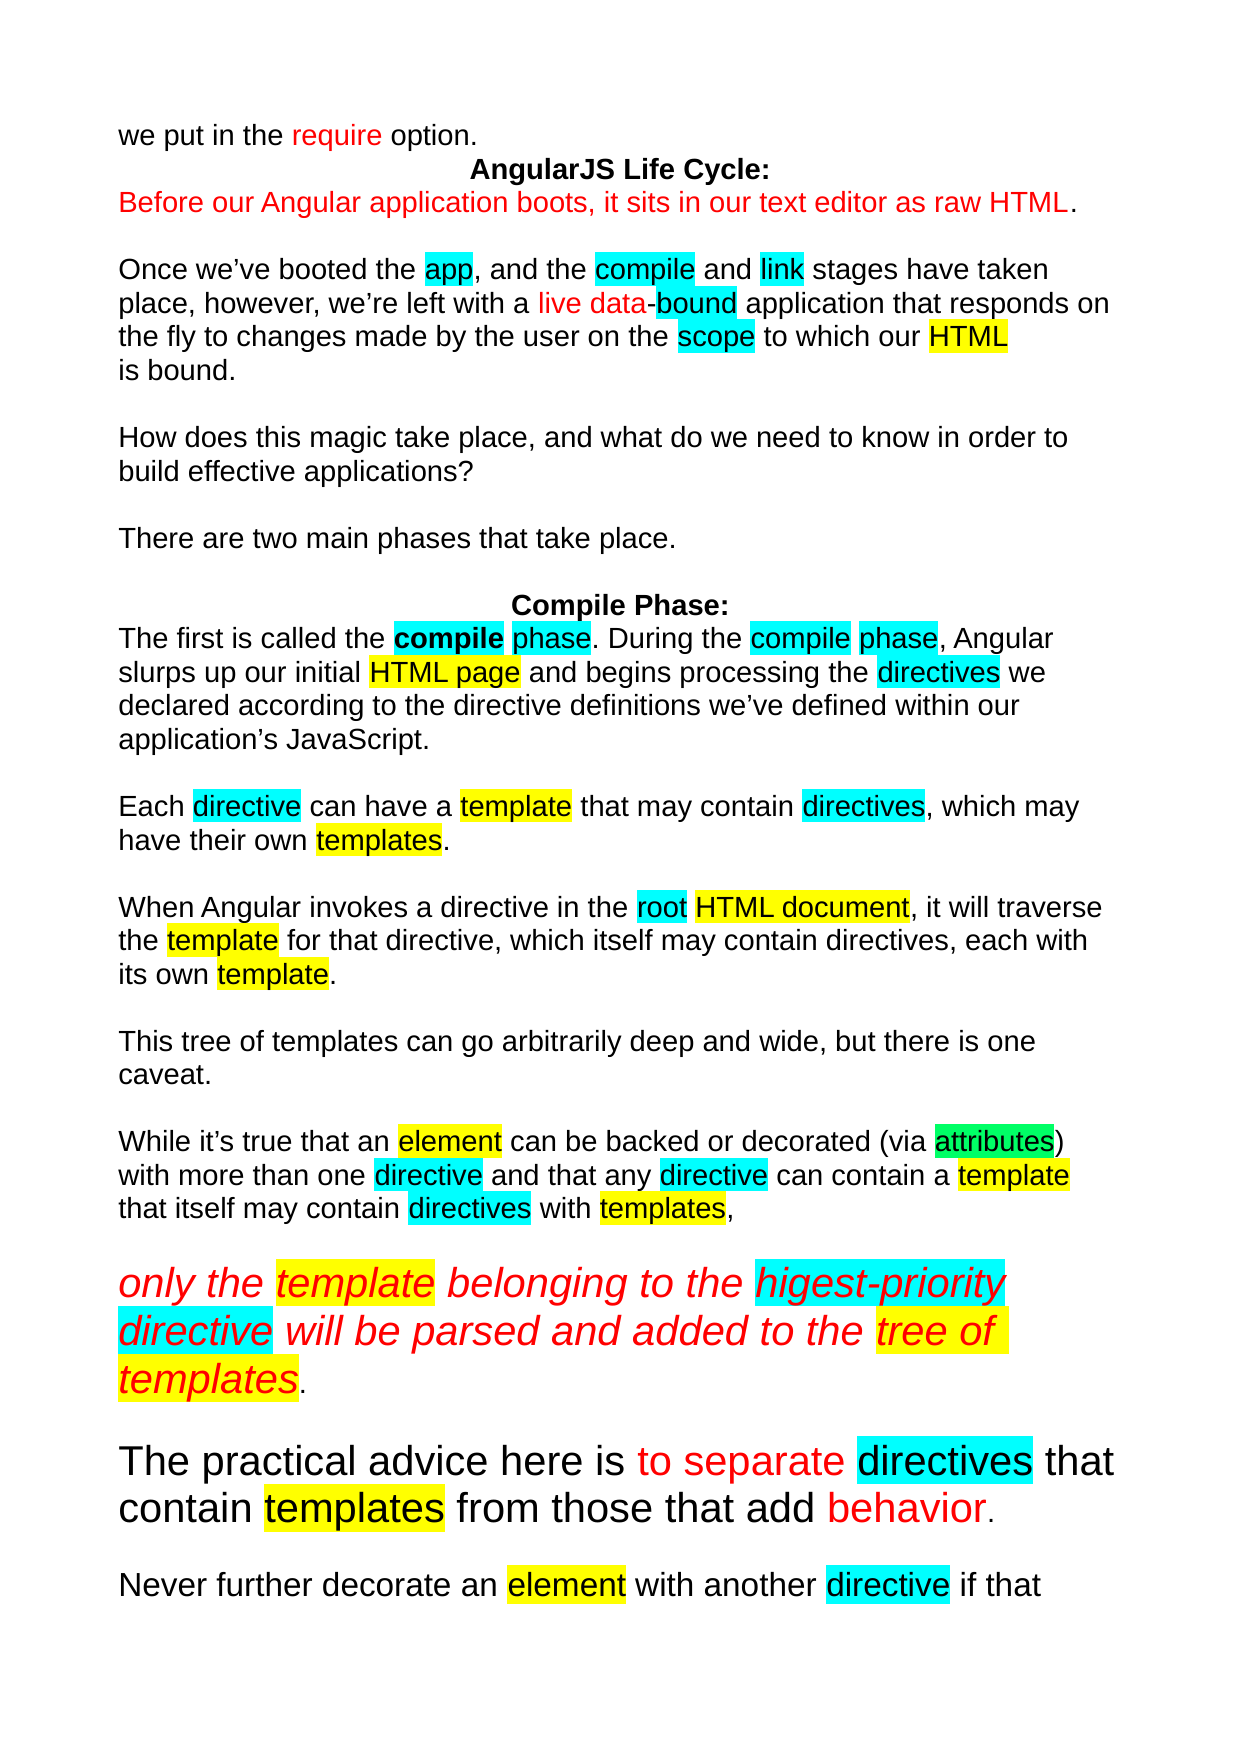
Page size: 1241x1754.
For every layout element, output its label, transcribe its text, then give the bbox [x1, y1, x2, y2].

text Each directive can have a template that may contain directives, which may have their own templates. [118, 789, 1122, 856]
text Never further decorate an element with another directive if that [118, 1565, 1122, 1604]
text AngularJS Life Cycle: [118, 152, 1122, 185]
text Compile Phase: [118, 588, 1122, 621]
text Before our Angular application boots, it sits in our text editor as raw HTML. [118, 185, 1122, 219]
text The first is called the compile phase. During the compile phase, Angular slurps up our initial HTML page and begins processing the directives we declared according to the directive definitions we’ve defined within our application’s JavaScript. [118, 621, 1122, 755]
text While it’s true that an element can be backed or decorated (via attributes) with more than one directive and that any directive can contain a template that itself may contain directives with templates, [118, 1124, 1122, 1225]
text When Angular invokes a directive in the root HTML document, it will traverse the template for that directive, which itself may contain directives, each with its own template. [118, 889, 1122, 990]
text we put in the require option. [118, 118, 1122, 152]
text There are two main phases that take place. [118, 521, 1122, 554]
text is bound. [118, 353, 1122, 386]
text Once we’ve booted the app, and the compile and link stages have taken place, however, we’re left with a live data-bound application that responds on the fly to changes made by the user on the scope to which our HTML [118, 252, 1122, 353]
text This tree of templates can go arbitrarily deep and wide, but there is one caveat. [118, 1024, 1122, 1091]
text The practical advice here is to separate directives that contain templates from those that add behavior. [118, 1436, 1122, 1532]
text only the template belonging to the higest-priority directive will be parsed and added to the tree of templates. [118, 1258, 1122, 1402]
text How does this magic take place, and what do we need to know in order to build effective applications? [118, 420, 1122, 487]
